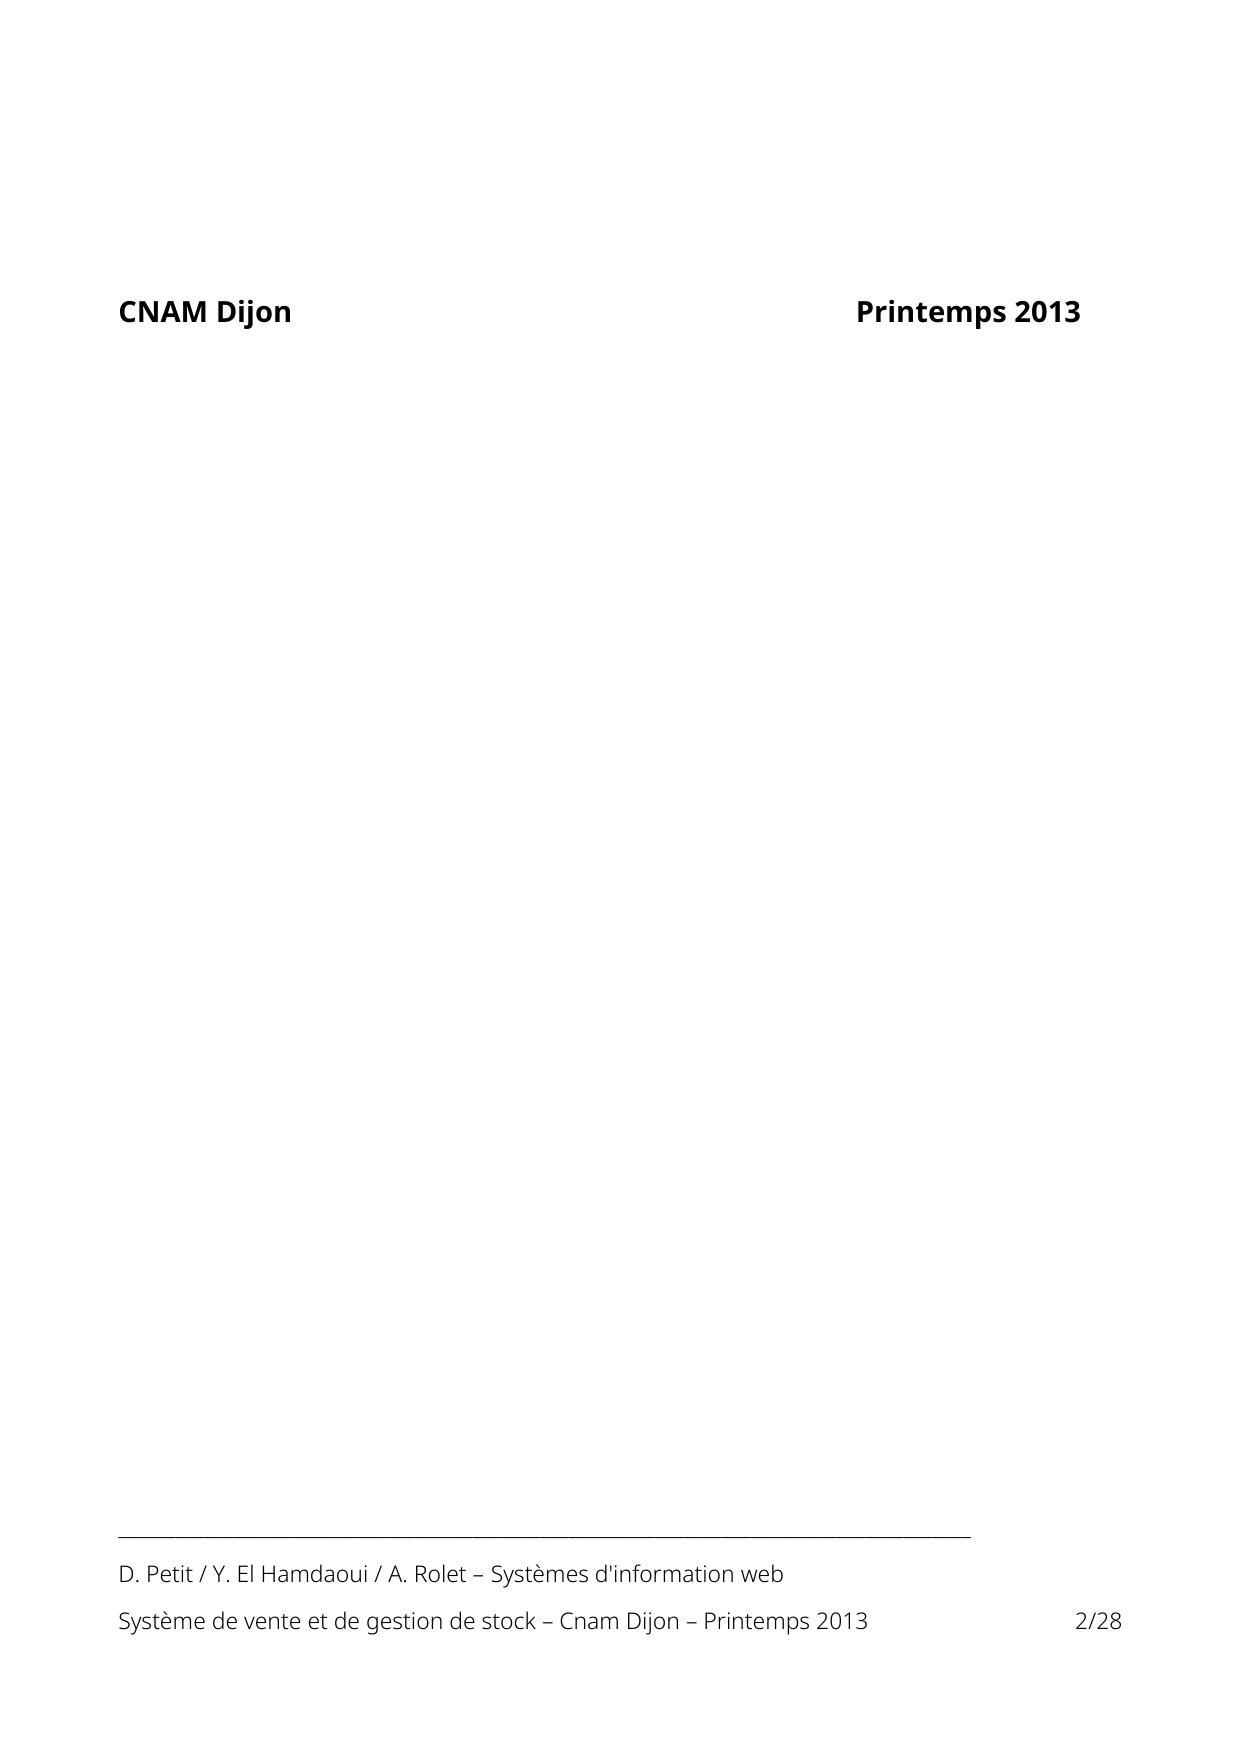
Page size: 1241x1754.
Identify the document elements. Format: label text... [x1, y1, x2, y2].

text CNAM Dijon Printemps 2013 [118, 292, 1122, 331]
